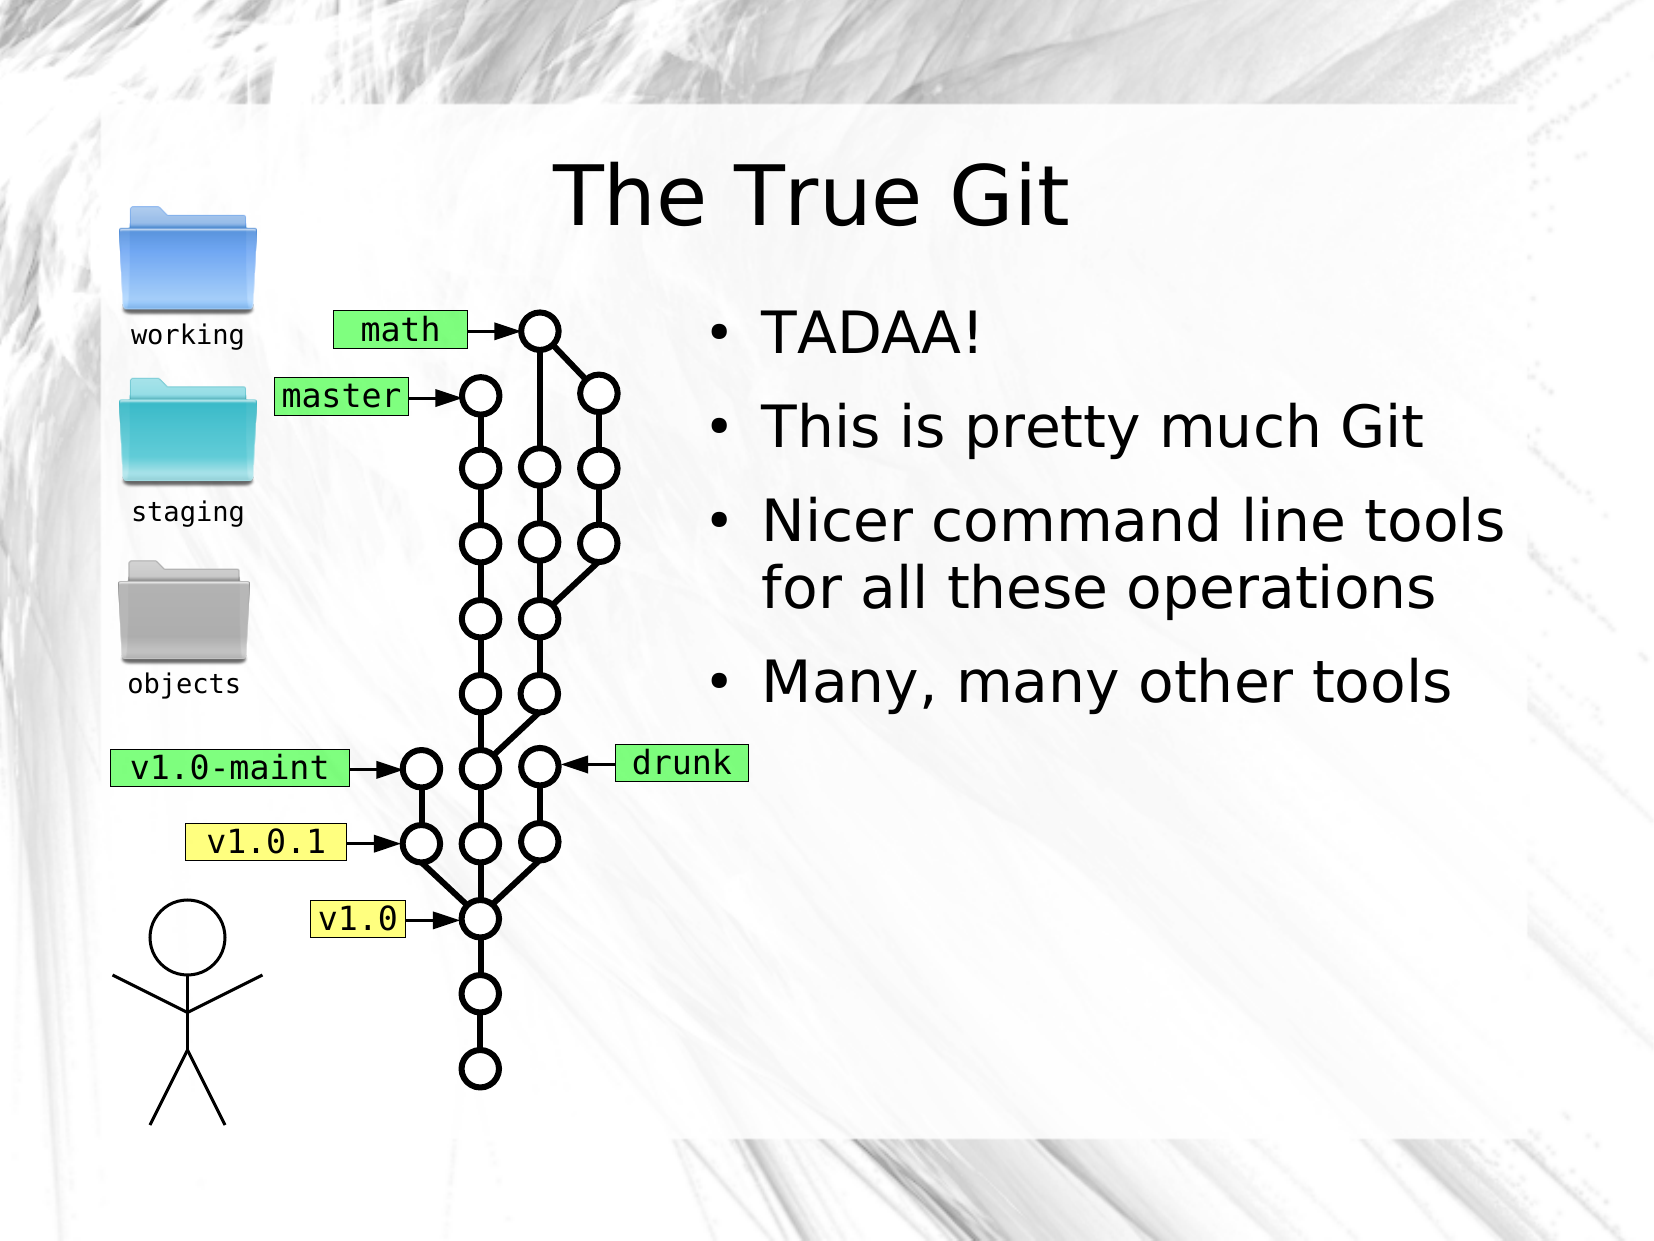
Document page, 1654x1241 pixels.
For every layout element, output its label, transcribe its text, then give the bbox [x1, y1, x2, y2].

text_box [461, 377, 500, 415]
text_box [520, 600, 559, 638]
list TADAA! This is pretty much Git Nicer command line tools for all these operations Many, many other tools [690, 300, 1591, 1181]
text_box [520, 523, 559, 561]
text_box v1.0-maint [110, 749, 350, 787]
text_box math [333, 310, 468, 349]
text_box [402, 750, 441, 788]
text_box master [274, 377, 409, 416]
text_box [521, 312, 559, 350]
text_box [580, 374, 618, 412]
text_box [461, 449, 500, 487]
text_box [521, 823, 559, 861]
text_box v1.0.1 [185, 823, 347, 861]
text_box staging [116, 489, 260, 536]
text_box v1.0 [310, 900, 406, 938]
text_box objects [112, 661, 273, 713]
text_box [461, 525, 500, 563]
text_box [580, 449, 618, 487]
text_box [461, 1050, 500, 1088]
picture [0, 0, 1654, 1241]
text_box [580, 524, 618, 562]
text_box [461, 675, 500, 713]
text_box [461, 750, 500, 788]
text_box [461, 825, 500, 863]
text_box [461, 600, 500, 638]
text_box working [116, 312, 260, 359]
text_box drunk [615, 744, 690, 782]
text_box [520, 448, 559, 486]
text_box [461, 900, 500, 938]
text_box [461, 975, 500, 1013]
text_box [521, 747, 559, 786]
title The True Git [118, 112, 1506, 281]
text_box [520, 675, 559, 713]
text_box [402, 825, 441, 863]
